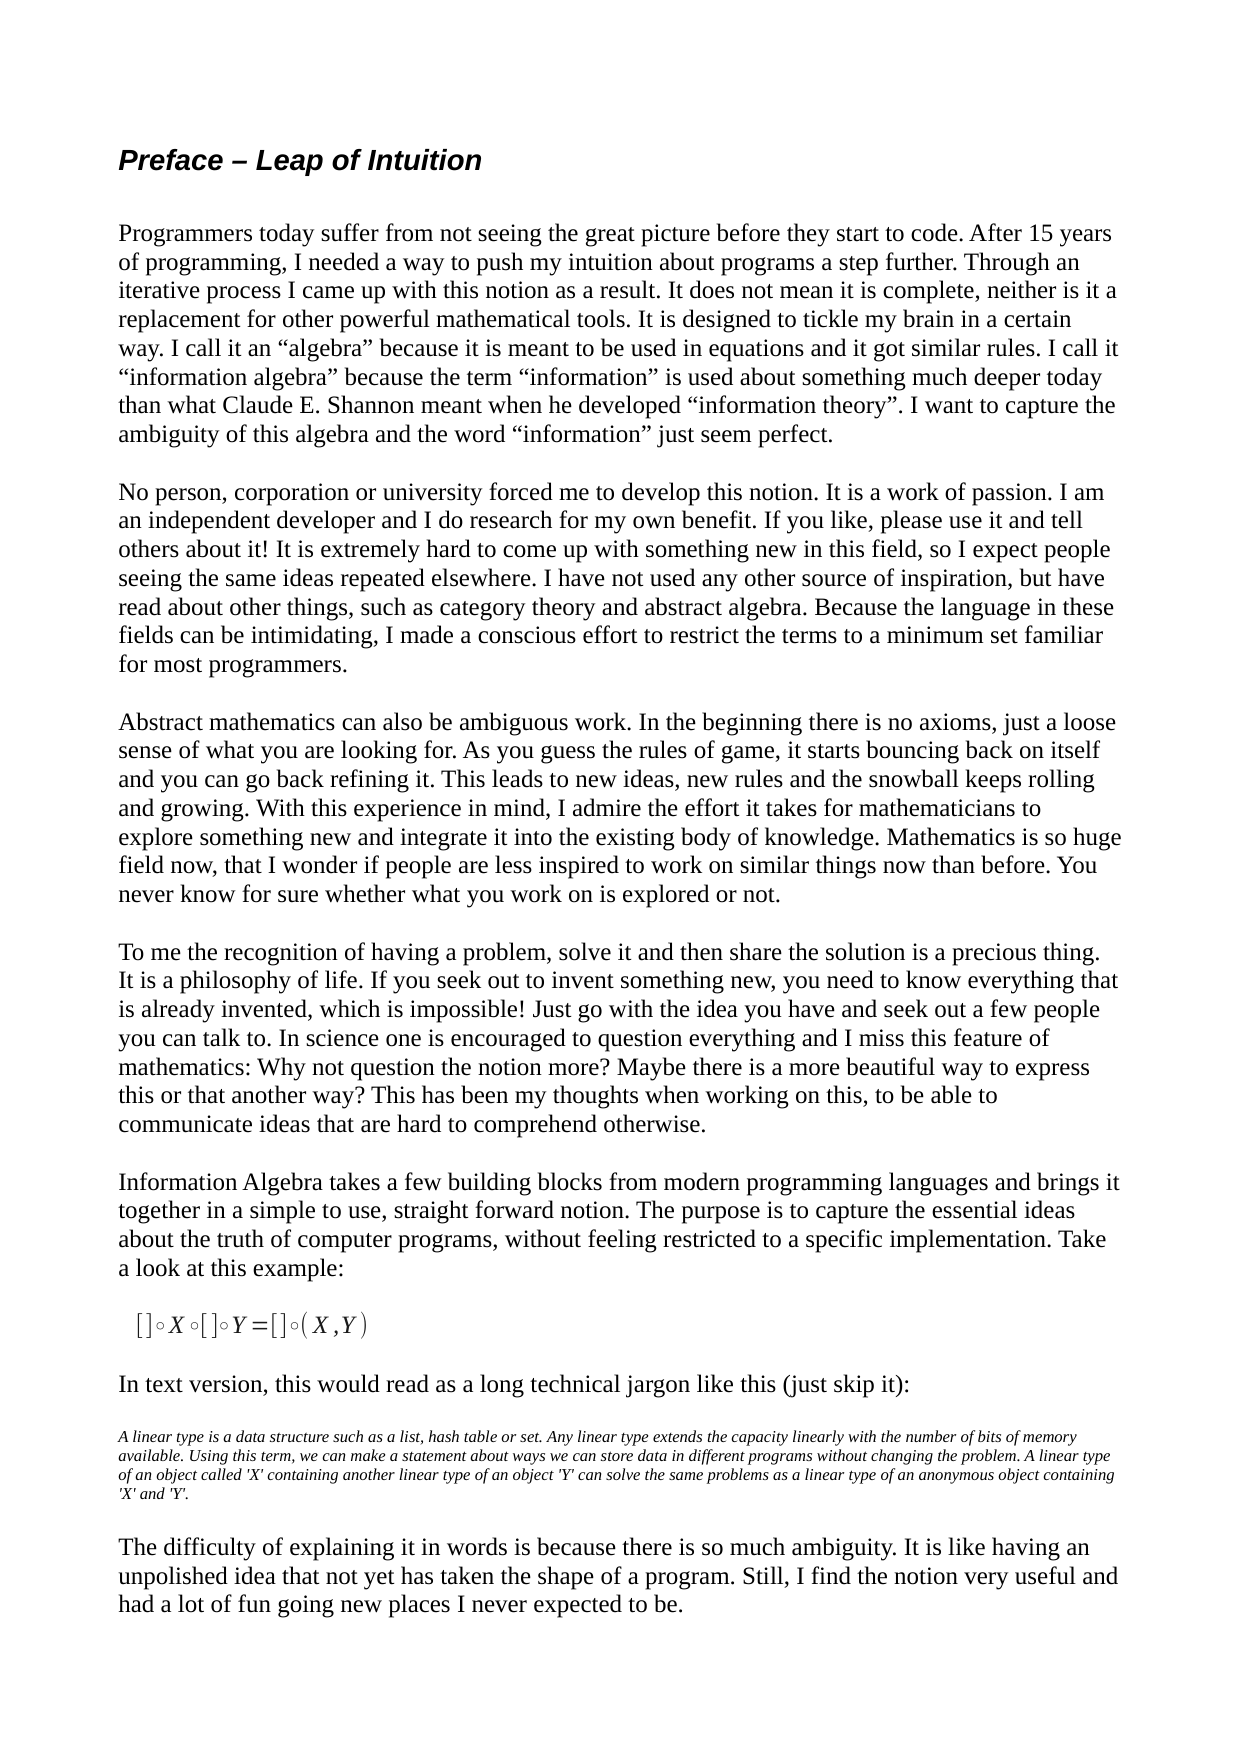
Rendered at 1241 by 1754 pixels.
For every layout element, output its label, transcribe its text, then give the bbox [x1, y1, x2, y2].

text To me the recognition of having a problem, solve it and then share the solution is a precious thing. It is a philosophy of life. If you seek out to invent something new, you need to know everything that is already invented, which is impossible! Just go with the idea you have and seek out a few people you can talk to. In science one is encouraged to question everything and I miss this feature of mathematics: Why not question the notion more? Maybe there is a more beautiful way to express this or that another way? This has been my thoughts when working on this, to be able to communicate ideas that are hard to comprehend otherwise. [118, 937, 1122, 1138]
text Programmers today suffer from not seeing the great picture before they start to code. After 15 years of programming, I needed a way to push my intuition about programs a step further. Through an iterative process I came up with this notion as a result. It does not mean it is complete, neither is it a replacement for other powerful mathematical tools. It is designed to tickle my brain in a certain way. I call it an “algebra” because it is meant to be used in equations and it got similar rules. I call it “information algebra” because the term “information” is used about something much deeper today than what Claude E. Shannon meant when he developed “information theory”. I want to capture the ambiguity of this algebra and the word “information” just seem perfect. [118, 218, 1122, 448]
subtitle Preface – Leap of Intuition [118, 143, 1122, 177]
text The difficulty of explaining it in words is because there is so much ambiguity. It is like having an unpolished idea that not yet has taken the shape of a program. Still, I find the notion very useful and had a lot of fun going new places I never expected to be. [118, 1532, 1122, 1618]
text No person, corporation or university forced me to develop this notion. It is a work of passion. I am an independent developer and I do research for my own benefit. If you like, please use it and tell others about it! It is extremely hard to come up with something new in this field, so I expect people seeing the same ideas repeated elsewhere. I have not used any other source of inspiration, but have read about other things, such as category theory and abstract algebra. Because the language in these fields can be intimidating, I made a conscious effort to restrict the terms to a minimum set familiar for most programmers. [118, 477, 1122, 678]
text In text version, this would read as a long technical jargon like this (just skip it): [118, 1369, 1122, 1398]
text Abstract mathematics can also be ambiguous work. In the beginning there is no axioms, just a loose sense of what you are looking for. As you guess the rules of game, it starts bouncing back on itself and you can go back refining it. This leads to new ideas, new rules and the snowball keeps rolling and growing. With this experience in mind, I admire the effort it takes for mathematicians to explore something new and integrate it into the existing body of knowledge. Mathematics is so huge field now, that I wonder if people are less inspired to work on similar things now than before. You never know for sure whether what you work on is explored or not. [118, 707, 1122, 908]
text Information Algebra takes a few building blocks from modern programming languages and brings it together in a simple to use, straight forward notion. The purpose is to capture the essential ideas about the truth of computer programs, without feeling restricted to a specific implementation. Take a look at this example: [118, 1167, 1122, 1282]
text A linear type is a data structure such as a list, hash table or set. Any linear type extends the capacity linearly with the number of bits of memory available. Using this term, we can make a statement about ways we can store data in different programs without changing the problem. A linear type of an object called 'X' containing another linear type of an object 'Y' can solve the same problems as a linear type of an anonymous object containing 'X' and 'Y'. [118, 1427, 1122, 1503]
